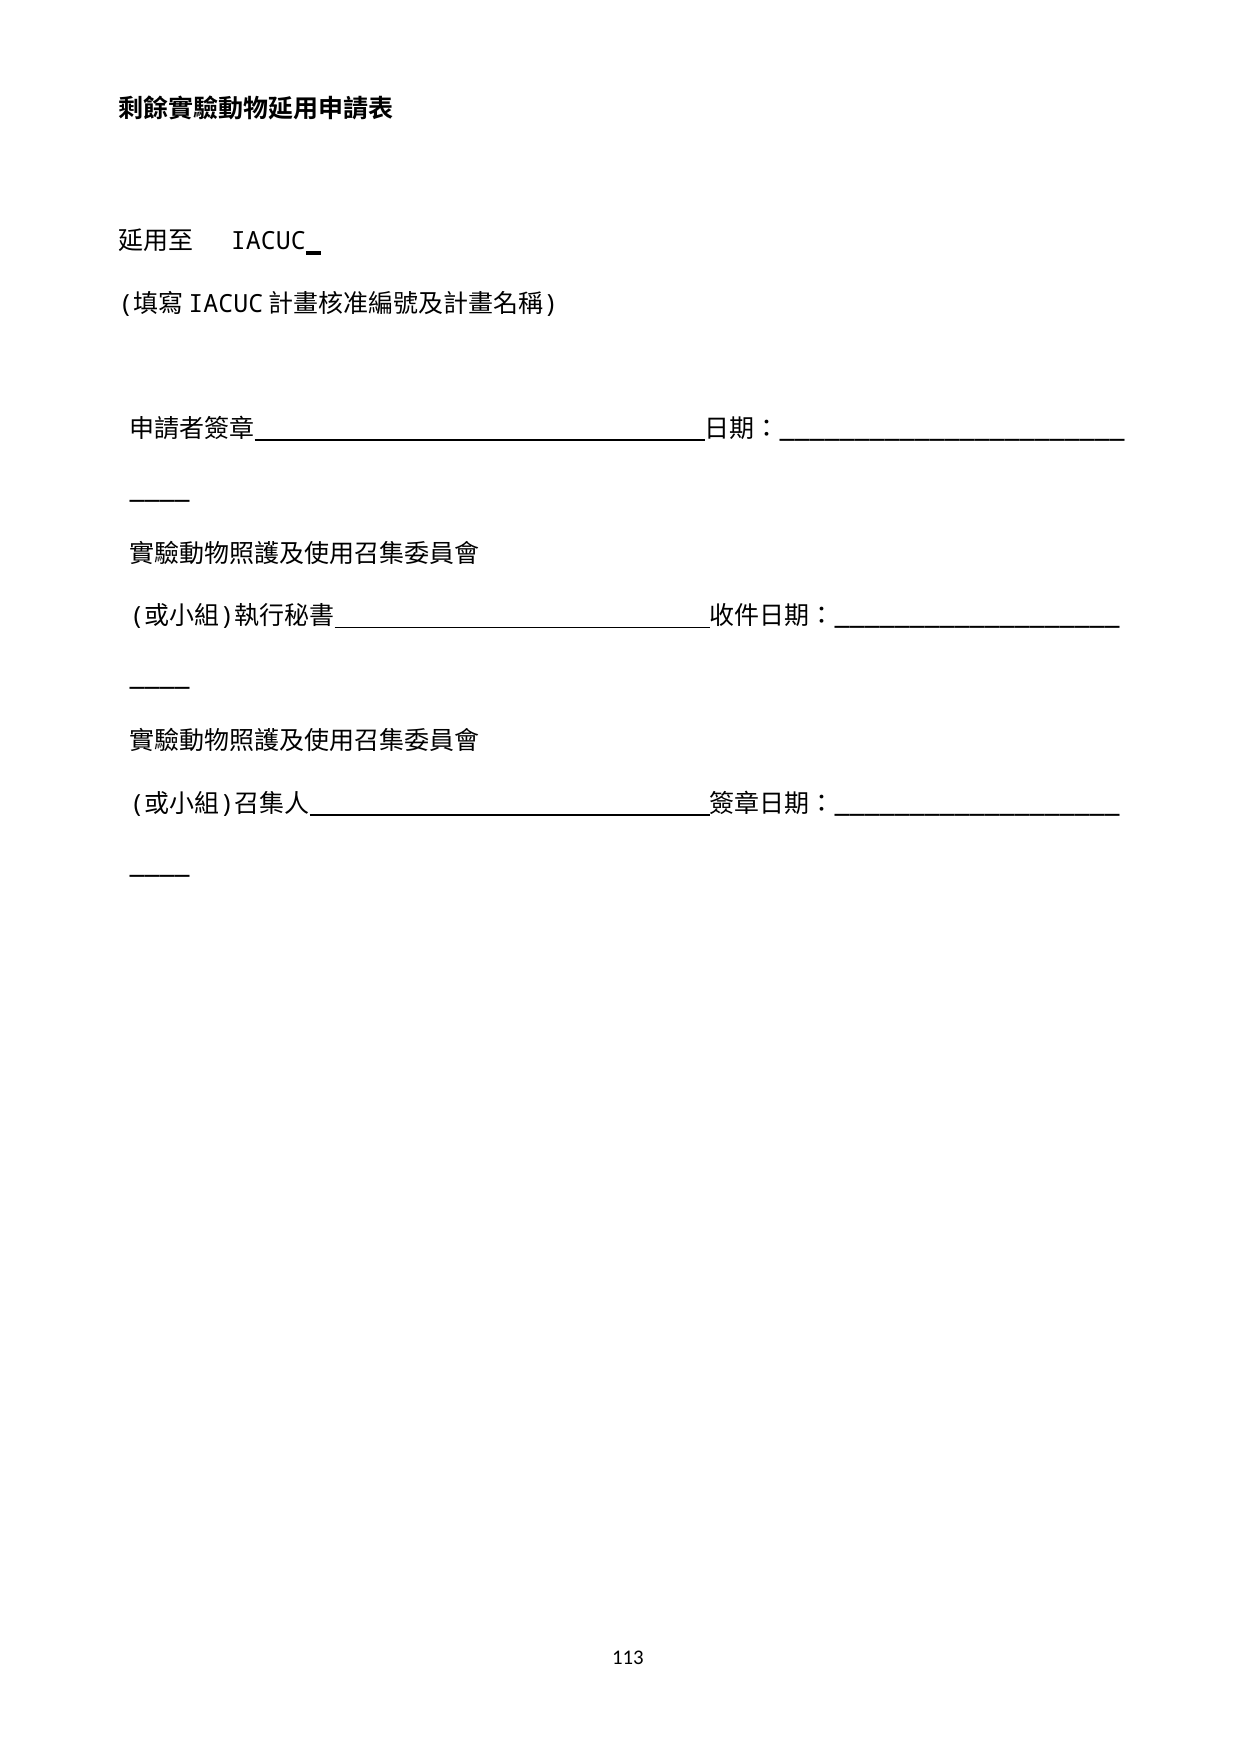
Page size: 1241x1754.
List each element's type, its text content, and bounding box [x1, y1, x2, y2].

table_header 申請者簽章 日期：___________________________ [118, 322, 1143, 509]
text (填寫IACUC計畫核准編號及計畫名稱) [118, 259, 1137, 322]
table_cell 實驗動物照護及使用召集委員會 (或小組)執行秘書 收件日期：_______________________ [118, 510, 1143, 697]
table_cell 實驗動物照護及使用召集委員會 (或小組)召集人 簽章日期：_______________________ [118, 697, 1143, 884]
text 延用至 IACUC [118, 197, 1137, 259]
